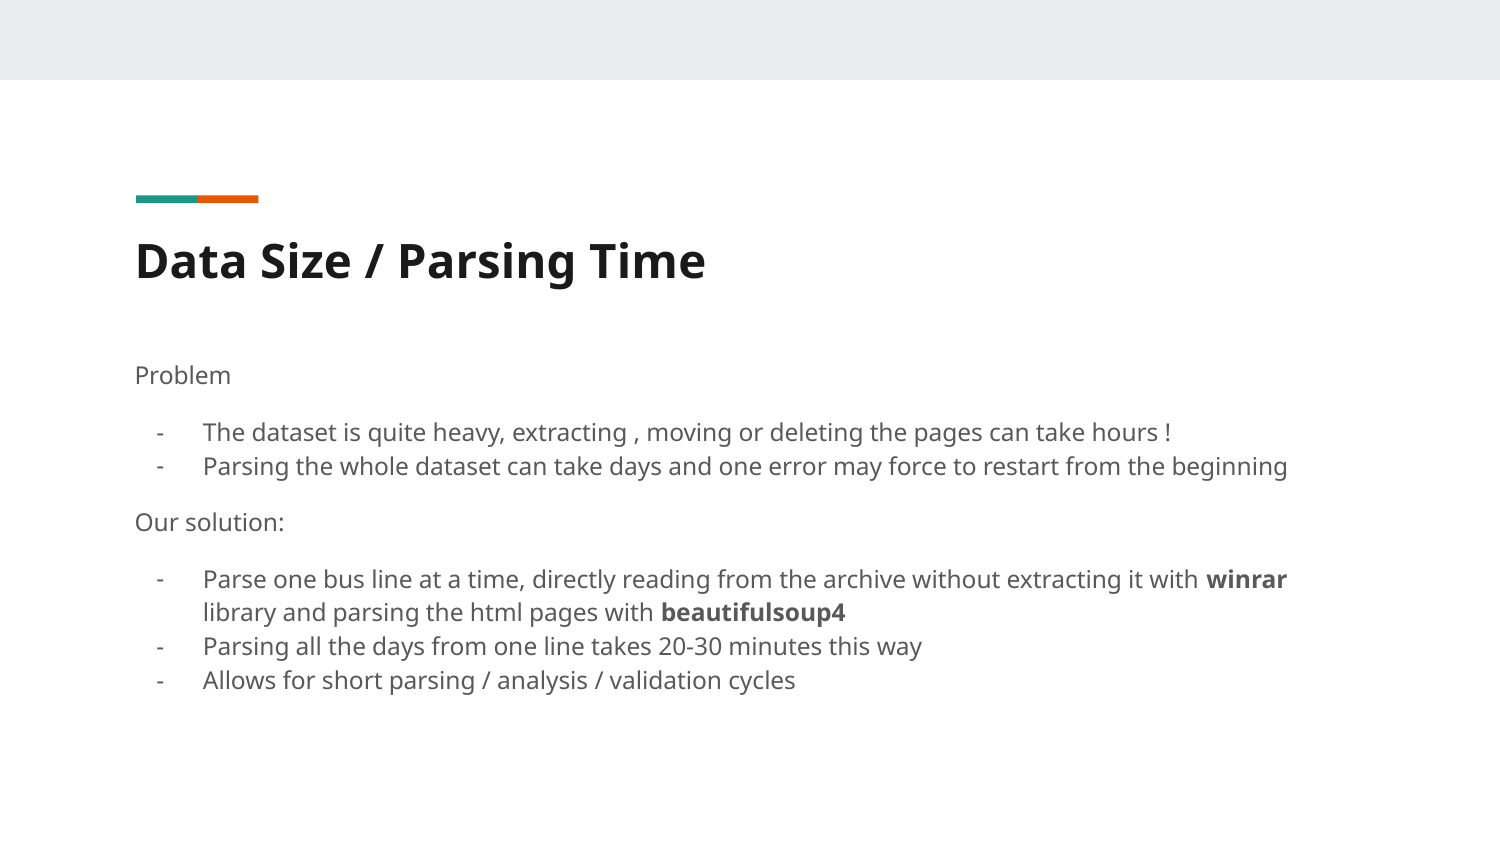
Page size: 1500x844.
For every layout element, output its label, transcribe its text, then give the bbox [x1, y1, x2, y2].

title Data Size / Parsing Time [119, 216, 1381, 305]
list Problem The dataset is quite heavy, extracting , moving or deleting the pages can take hours ! Parsing the whole dataset can take days and one error may force to restart from the beginning Our solution: Parse one bus line at a time, directly reading from the archive without extracting it with winrar library and parsing the html pages with beautifulsoup4 Parsing all the days from one line takes 20-30 minutes this way Allows for short parsing / analysis / validation cycles [119, 341, 1381, 712]
